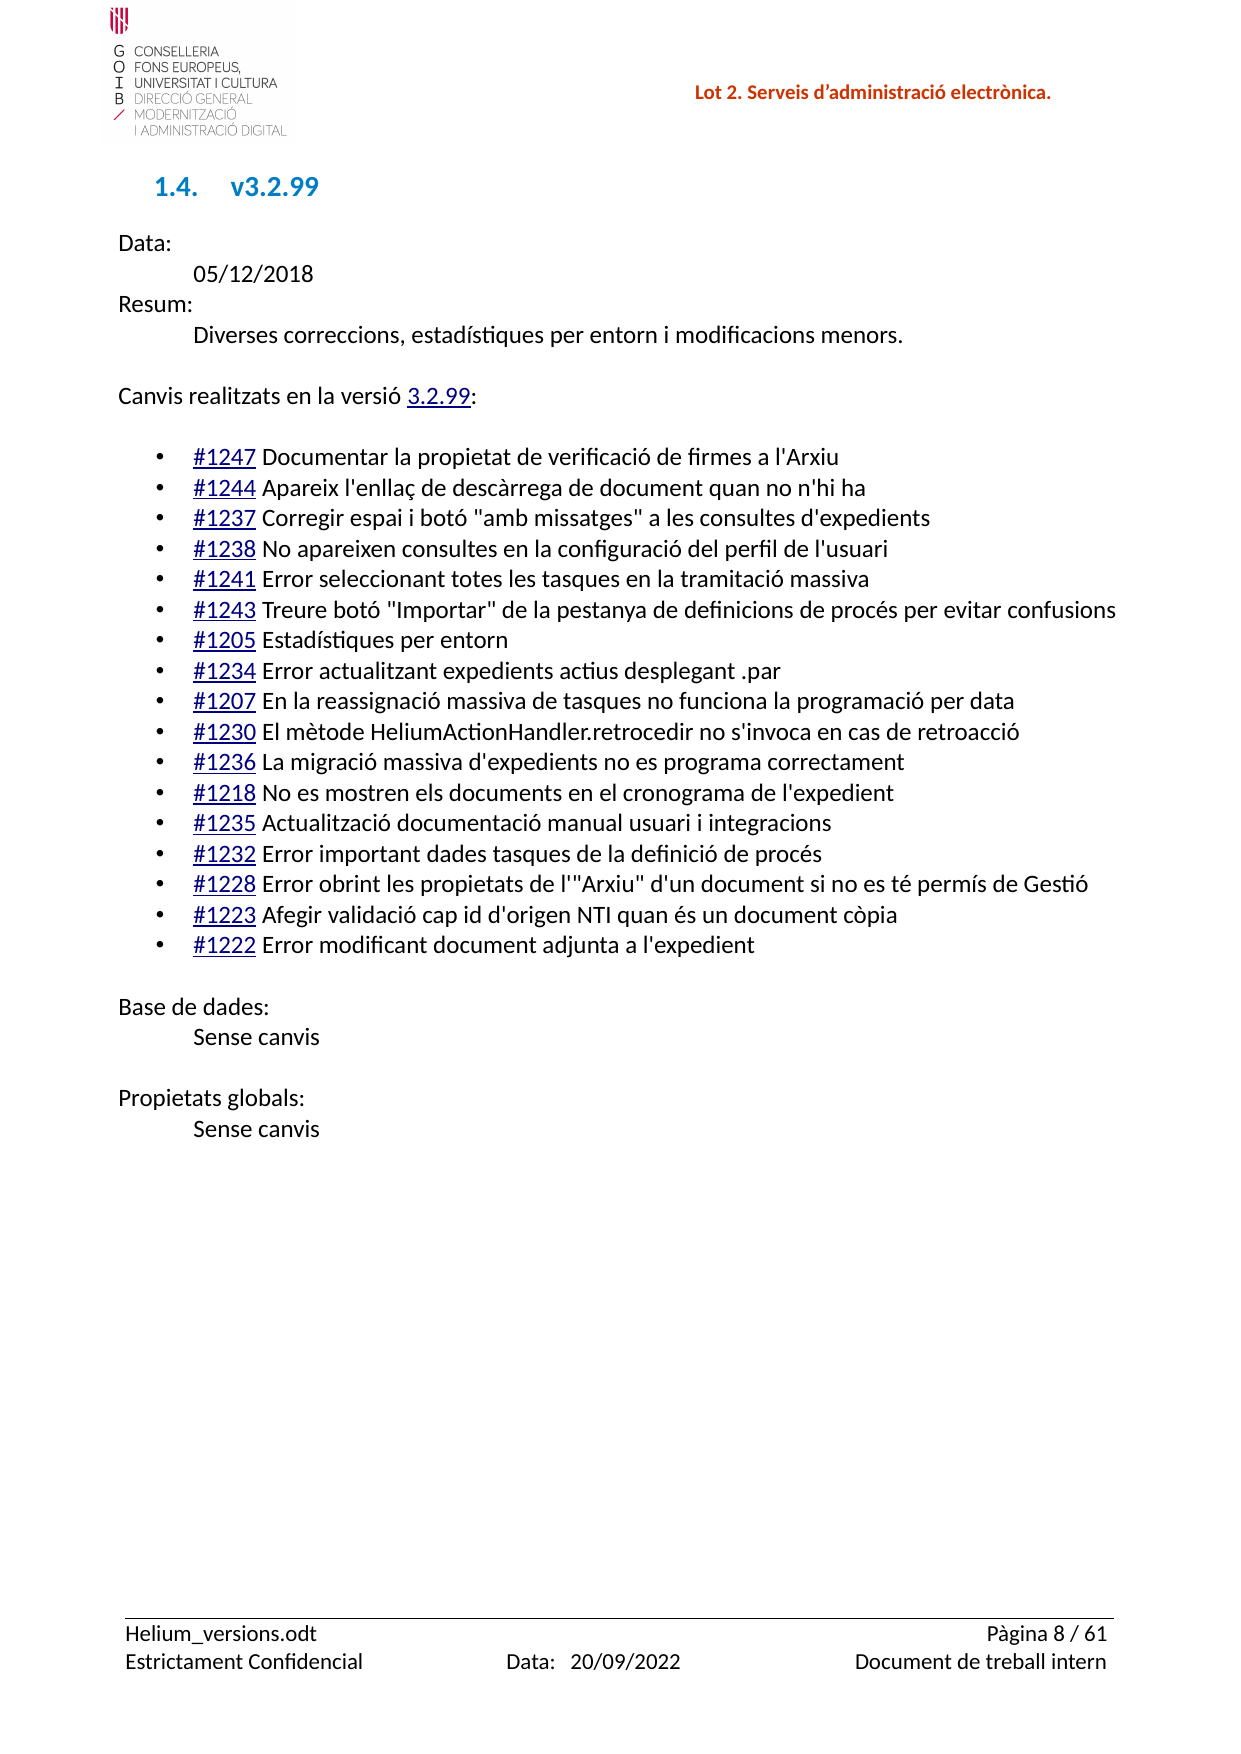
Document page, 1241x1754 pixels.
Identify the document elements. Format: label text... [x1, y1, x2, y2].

list #1238 No apareixen consultes en la configuració del perfil de l'usuari [156, 533, 1122, 563]
text Sense canvis [118, 1113, 1122, 1143]
list #1205 Estadístiques per entorn [156, 624, 1122, 655]
list #1232 Error important dades tasques de la definició de procés [156, 838, 1122, 868]
list #1235 Actualització documentació manual usuari i integracions [156, 807, 1122, 838]
list #1228 Error obrint les propietats de l'"Arxiu" d'un document si no es té permís de Gestió [156, 868, 1122, 899]
text Canvis realitzats en la versió 3.2.99: [118, 380, 1122, 411]
text Sense canvis [118, 1021, 1122, 1052]
list #1247 Documentar la propietat de verificació de firmes a l'Arxiu [156, 441, 1122, 472]
list #1244 Apareix l'enllaç de descàrrega de document quan no n'hi ha [156, 472, 1122, 502]
list #1234 Error actualitzant expedients actius desplegant .par [156, 655, 1122, 685]
list #1218 No es mostren els documents en el cronograma de l'expedient [156, 777, 1122, 807]
list #1243 Treure botó "Importar" de la pestanya de definicions de procés per evitar confusions [156, 594, 1122, 624]
list #1241 Error seleccionant totes les tasques en la tramitació massiva [156, 563, 1122, 594]
list #1222 Error modificant document adjunta a l'expedient [156, 929, 1122, 960]
text Resum: [118, 289, 1122, 319]
list #1207 En la reassignació massiva de tasques no funciona la programació per data [156, 685, 1122, 716]
text Data: [118, 228, 1122, 258]
subtitle v3.2.99 [153, 168, 1122, 204]
list #1237 Corregir espai i botó "amb missatges" a les consultes d'expedients [156, 502, 1122, 533]
list #1230 El mètode HeliumActionHandler.retrocedir no s'invoca en cas de retroacció [156, 716, 1122, 746]
picture [100, 0, 297, 144]
list #1236 La migració massiva d'expedients no es programa correctament [156, 746, 1122, 777]
text Propietats globals: [118, 1082, 1122, 1113]
text Diverses correccions, estadístiques per entorn i modificacions menors. [118, 319, 1122, 350]
text Base de dades: [118, 991, 1122, 1021]
text 05/12/2018 [118, 258, 1122, 289]
list #1223 Afegir validació cap id d'origen NTI quan és un document còpia [156, 899, 1122, 929]
